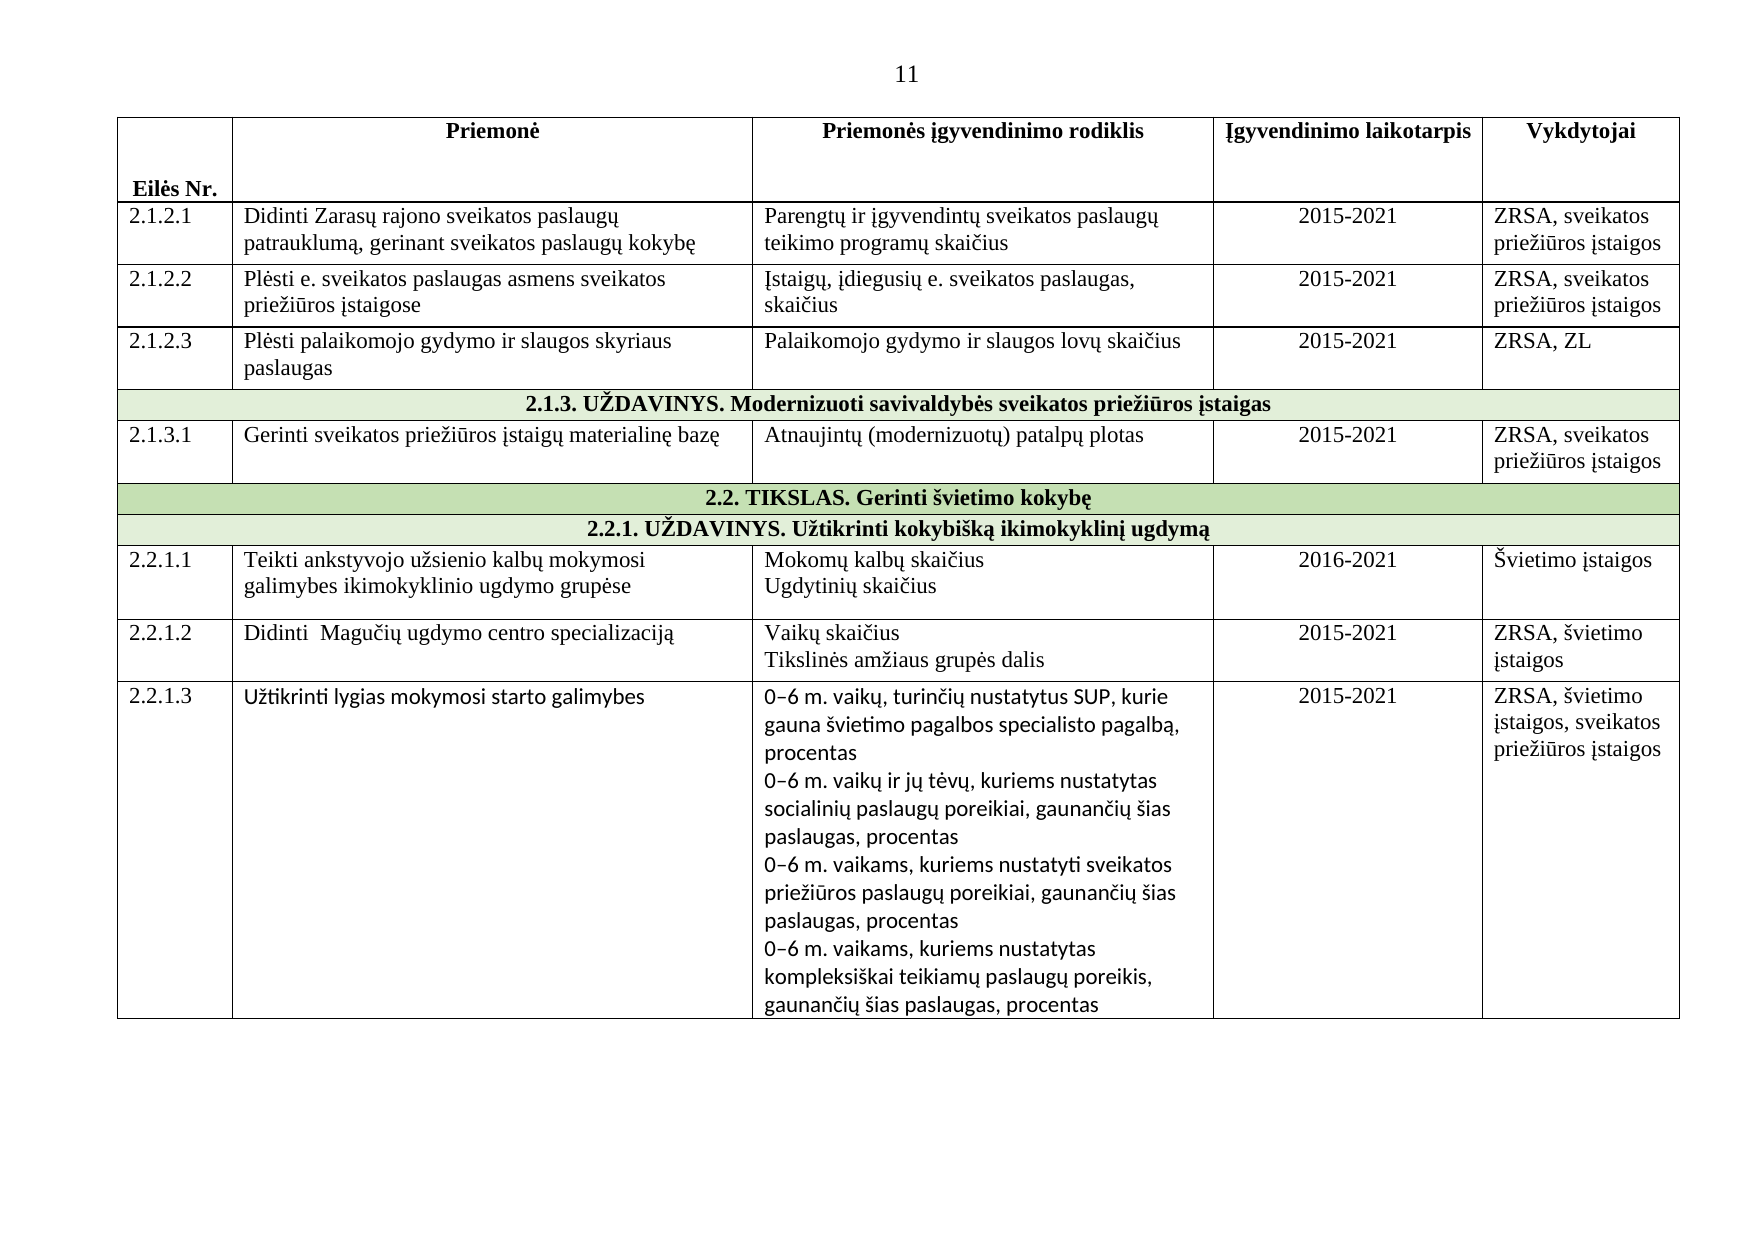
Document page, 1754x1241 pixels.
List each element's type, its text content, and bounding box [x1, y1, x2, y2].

table_cell 2015-2021 [1214, 620, 1482, 681]
table_cell 2.2.1. UŽDAVINYS. Užtikrinti kokybišką ikimokyklinį ugdymą [118, 515, 1679, 545]
table_cell ZRSA, švietimo įstaigos, sveikatos priežiūros įstaigos [1483, 682, 1679, 1018]
table_header Vykdytojai [1483, 118, 1679, 201]
table_cell Plėsti e. sveikatos paslaugas asmens sveikatos priežiūros įstaigose [233, 265, 752, 326]
table_cell ZRSA, sveikatos priežiūros įstaigos [1483, 265, 1679, 326]
table_cell Didinti Zarasų rajono sveikatos paslaugų patrauklumą, gerinant sveikatos paslaugų kokybę [233, 203, 752, 264]
table_cell ZRSA, sveikatos priežiūros įstaigos [1483, 203, 1679, 264]
table_cell 2.1.3. UŽDAVINYS. Modernizuoti savivaldybės sveikatos priežiūros įstaigas [118, 390, 1679, 420]
table_cell 2015-2021 [1214, 265, 1482, 326]
table_header Įgyvendinimo laikotarpis [1214, 118, 1482, 201]
table_cell ZRSA, švietimo įstaigos [1483, 620, 1679, 681]
table_cell Mokomų kalbų skaičius Ugdytinių skaičius [753, 546, 1213, 618]
table_cell 2015-2021 [1214, 203, 1482, 264]
table_cell Užtikrinti lygias mokymosi starto galimybes [233, 682, 752, 1018]
table_cell Gerinti sveikatos priežiūros įstaigų materialinę bazę [233, 421, 752, 483]
table_cell 2.1.2.3 [118, 328, 232, 389]
table_cell Teikti ankstyvojo užsienio kalbų mokymosi galimybes ikimokyklinio ugdymo grupėse [233, 546, 752, 618]
table_cell Vaikų skaičius Tikslinės amžiaus grupės dalis [753, 620, 1213, 681]
table_cell 2.2.1.3 [118, 682, 232, 1018]
table_cell ZRSA, ZL [1483, 328, 1679, 389]
table_header Priemonės įgyvendinimo rodiklis [753, 118, 1213, 201]
table_cell Didinti Magučių ugdymo centro specializaciją [233, 620, 752, 681]
table_cell 2015-2021 [1214, 328, 1482, 389]
table_cell Atnaujintų (modernizuotų) patalpų plotas [753, 421, 1213, 483]
table_cell 2015-2021 [1214, 421, 1482, 483]
table_cell 2.1.2.2 [118, 265, 232, 326]
table_cell Įstaigų, įdiegusių e. sveikatos paslaugas, skaičius [753, 265, 1213, 326]
table_cell ZRSA, sveikatos priežiūros įstaigos [1483, 421, 1679, 483]
table_header Priemonė [233, 118, 752, 201]
table_cell 2015-2021 [1214, 682, 1482, 1018]
table_cell 2.2.1.1 [118, 546, 232, 618]
table_header Eilės Nr. [118, 118, 232, 201]
table_cell 2.1.3.1 [118, 421, 232, 483]
table_cell Švietimo įstaigos [1483, 546, 1679, 618]
table_cell 2.2.1.2 [118, 620, 232, 681]
table_cell Palaikomojo gydymo ir slaugos lovų skaičius [753, 328, 1213, 389]
table_cell 2.1.2.1 [118, 203, 232, 264]
table_cell Parengtų ir įgyvendintų sveikatos paslaugų teikimo programų skaičius [753, 203, 1213, 264]
table_cell Plėsti palaikomojo gydymo ir slaugos skyriaus paslaugas [233, 328, 752, 389]
table_cell 2.2. TIKSLAS. Gerinti švietimo kokybę [118, 484, 1679, 514]
table_cell 2016-2021 [1214, 546, 1482, 618]
table_cell 0–6 m. vaikų, turinčių nustatytus SUP, kurie gauna švietimo pagalbos specialisto pagalbą, procentas 0–6 m. vaikų ir jų tėvų, kuriems nustatytas socialinių paslaugų poreikiai, gaunančių šias paslaugas, procentas 0–6 m. vaikams, kuriems nustatyti sveikatos priežiūros paslaugų poreikiai, gaunančių šias paslaugas, procentas 0–6 m. vaikams, kuriems nustatytas kompleksiškai teikiamų paslaugų poreikis, gaunančių šias paslaugas, procentas [753, 682, 1213, 1018]
